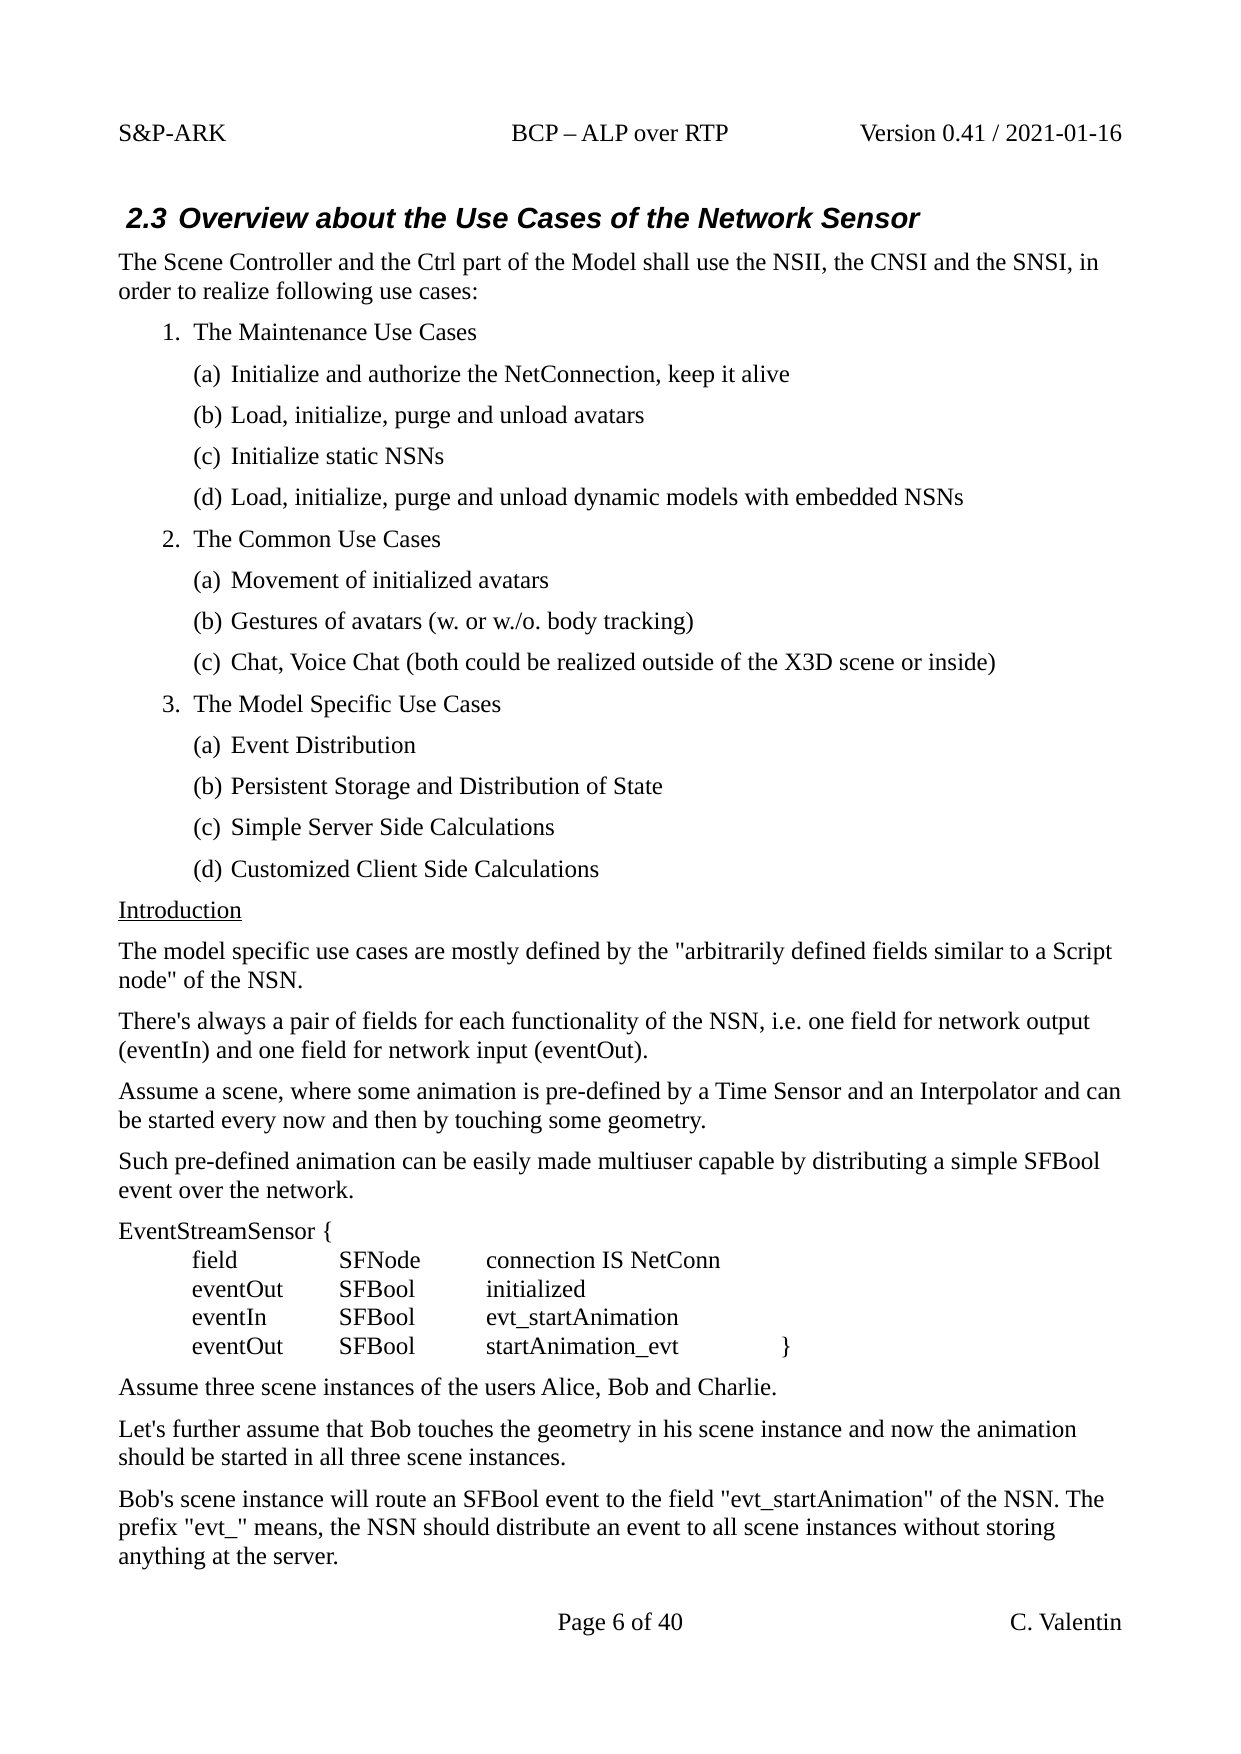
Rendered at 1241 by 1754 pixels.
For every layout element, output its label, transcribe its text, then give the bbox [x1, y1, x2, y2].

text EventStreamSensor { field SFNode connection IS NetConn eventOut SFBool initialized eventIn SFBool evt_startAnimation eventOut SFBool startAnimation_evt } [118, 1216, 1122, 1360]
list Customized Client Side Calculations [193, 854, 1122, 882]
text There's always a pair of fields for each functionality of the NSN, i.e. one field for network output (eventIn) and one field for network input (eventOut). [118, 1006, 1122, 1064]
text Such pre-defined animation can be easily made multiuser capable by distributing a simple SFBool event over the network. [118, 1146, 1122, 1204]
list Persistent Storage and Distribution of State [193, 771, 1122, 800]
list Initialize static NSNs [193, 441, 1122, 470]
text Assume a scene, where some animation is pre-defined by a Time Sensor and an Interpolator and can be started every now and then by touching some geometry. [118, 1076, 1122, 1134]
text Introduction [118, 895, 1122, 924]
list Gestures of avatars (w. or w./o. body tracking) [193, 606, 1122, 635]
list The Maintenance Use Cases [156, 317, 1122, 346]
list Movement of initialized avatars [193, 565, 1122, 594]
text Bob's scene instance will route an SFBool event to the field "evt_startAnimation" of the NSN. The prefix "evt_" means, the NSN should distribute an event to all scene instances without storing anything at the server. [118, 1484, 1122, 1570]
list Chat, Voice Chat (both could be realized outside of the X3D scene or inside) [193, 647, 1122, 676]
list Load, initialize, purge and unload dynamic models with embedded NSNs [193, 482, 1122, 511]
text Let's further assume that Bob touches the geometry in his scene instance and now the animation should be started in all three scene instances. [118, 1414, 1122, 1471]
list The Model Specific Use Cases [156, 689, 1122, 717]
list Event Distribution [193, 730, 1122, 759]
text The Scene Controller and the Ctrl part of the Model shall use the NSII, the CNSI and the SNSI, in order to realize following use cases: [118, 247, 1122, 305]
text Assume three scene instances of the users Alice, Bob and Charlie. [118, 1372, 1122, 1401]
text The model specific use cases are mostly defined by the "arbitrarily defined fields similar to a Script node" of the NSN. [118, 936, 1122, 994]
list Initialize and authorize the NetConnection, keep it alive [193, 359, 1122, 387]
list The Common Use Cases [156, 524, 1122, 552]
subtitle Overview about the Use Cases of the Network Sensor [118, 201, 1122, 235]
list Load, initialize, purge and unload avatars [193, 400, 1122, 429]
list Simple Server Side Calculations [193, 812, 1122, 841]
